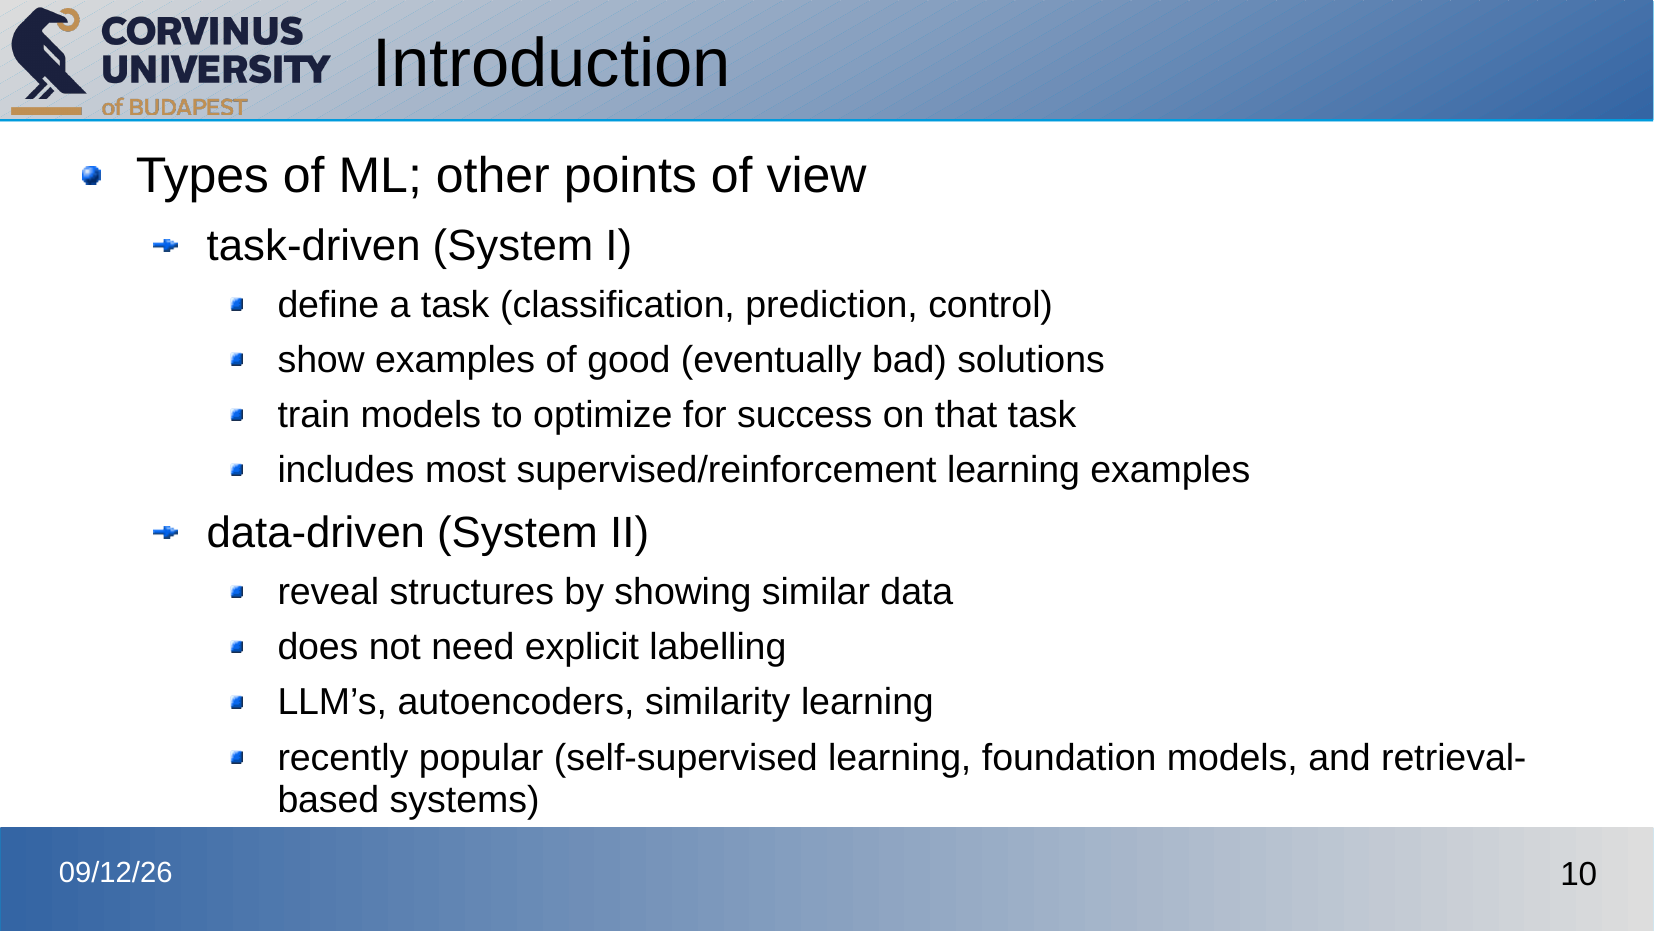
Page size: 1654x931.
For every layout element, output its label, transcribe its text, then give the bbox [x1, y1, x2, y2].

title Introduction [372, 23, 1625, 103]
list Types of ML; other points of view task-driven (System I) define a task (classification, prediction, control) show examples of good (eventually bad) solutions train models to optimize for success on that task includes most supervised/reinforcement learning examples data-driven (System II) reveal structures by showing similar data does not need explicit labelling LLM’s, autoencoders, similarity learning recently popular (self-supervised learning, foundation models, and retrieval-based systems) [64, 147, 1601, 815]
picture [11, 7, 331, 115]
